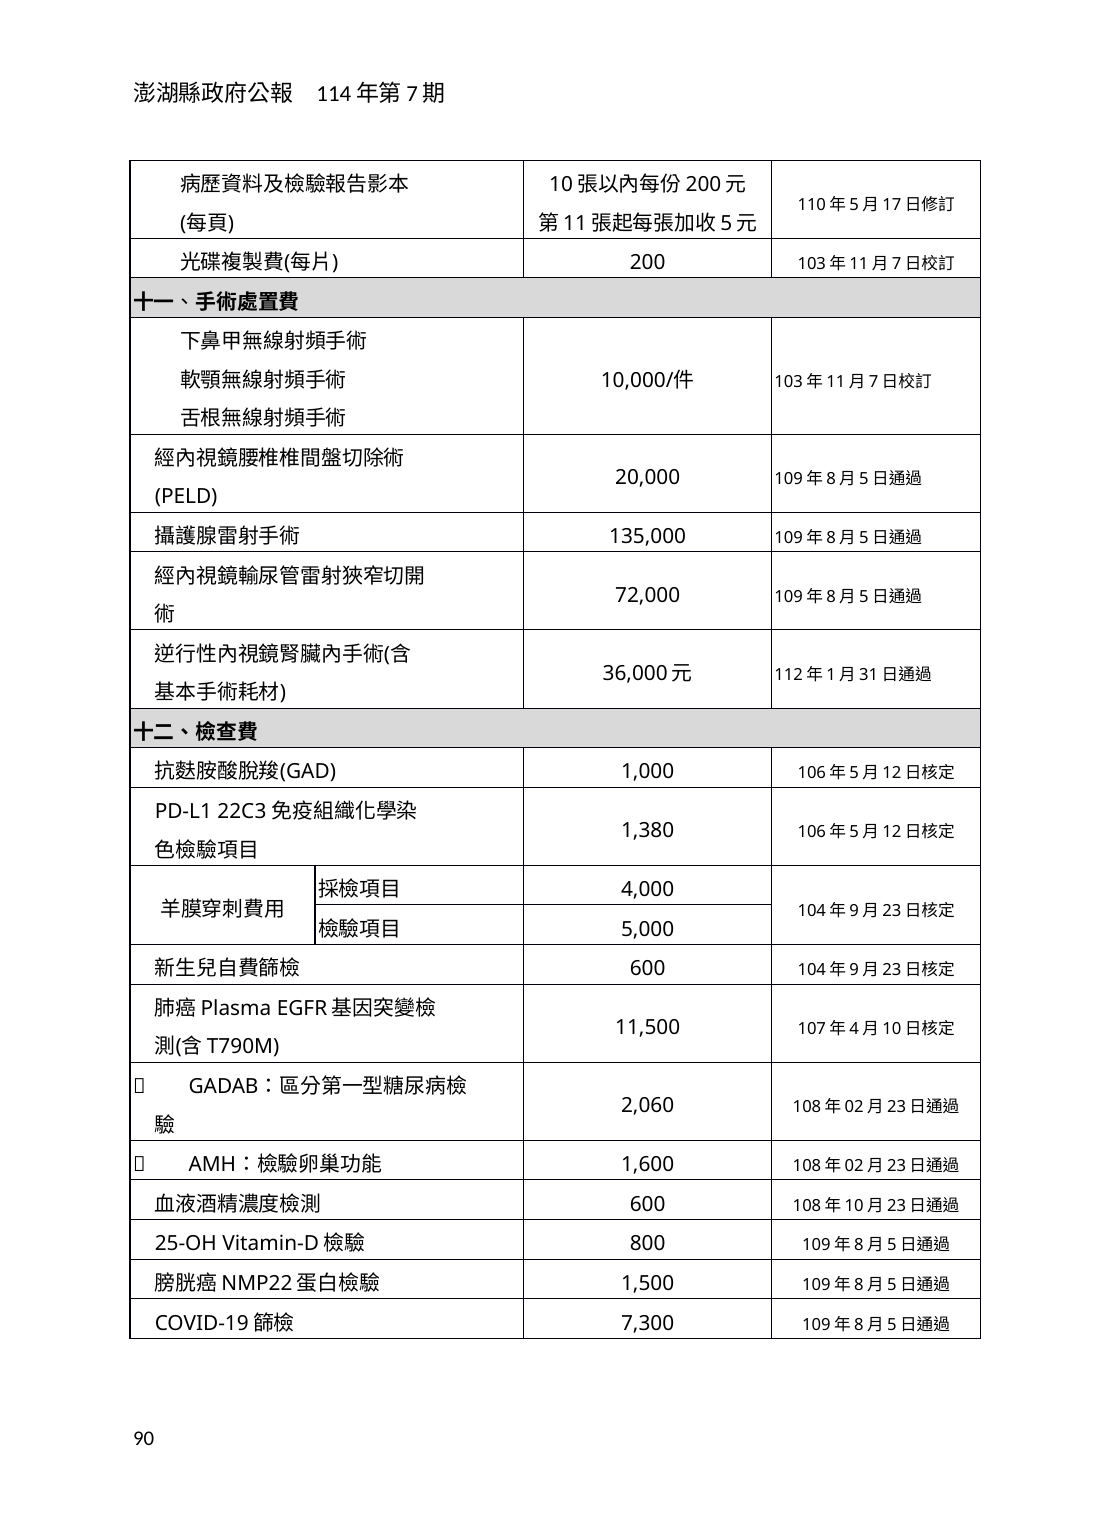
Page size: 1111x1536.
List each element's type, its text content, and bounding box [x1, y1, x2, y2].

table_cell 109年8月5日通過 [772, 1299, 980, 1338]
table_cell 光碟複製費(每片) [131, 239, 523, 277]
table_cell 109年8月5日通過 [772, 1220, 980, 1258]
table_cell 攝護腺雷射手術 [131, 513, 523, 551]
table_cell 逆行性內視鏡腎臟內手術(含 基本手術耗材) [131, 630, 523, 707]
table_cell 檢驗項目 [316, 905, 523, 944]
table_cell 108年10月23日通過 [772, 1180, 980, 1219]
table_cell 109年8月5日通過 [772, 435, 980, 512]
table_cell 羊膜穿刺費用 [131, 866, 314, 944]
table_cell 新生兒自費篩檢 [131, 945, 523, 983]
table_cell 200 [524, 239, 771, 277]
table_cell 2,060 [524, 1063, 771, 1140]
table_cell 112年1月31日通過 [772, 630, 980, 707]
table_cell 採檢項目 [316, 866, 523, 904]
table_cell 1,000 [524, 748, 771, 787]
table_cell 5,000 [524, 905, 771, 944]
table_cell 1,500 [524, 1260, 771, 1298]
table_cell 經內視鏡腰椎椎間盤切除術 (PELD) [131, 435, 523, 512]
table_cell COVID-19篩檢 [131, 1299, 523, 1338]
table_cell 600 [524, 1180, 771, 1219]
table_cell 107年4月10日核定 [772, 985, 980, 1062]
table_cell 7,300 [524, 1299, 771, 1338]
table_cell  GADAB：區分第一型糖尿病檢 驗 [131, 1063, 523, 1140]
table_cell 600 [524, 945, 771, 983]
table_cell 十二、檢查費 [131, 709, 980, 747]
table_cell 十一、手術處置費 [131, 278, 980, 317]
table_cell 20,000 [524, 435, 771, 512]
table_cell 104年9月23日核定 [772, 866, 980, 944]
table_cell 抗麩胺酸脫羧(GAD) [131, 748, 523, 787]
table_cell 109年8月5日通過 [772, 1260, 980, 1298]
table_cell 135,000 [524, 513, 771, 551]
table_cell 36,000元 [524, 630, 771, 707]
table_cell 108年02月23日通過 [772, 1063, 980, 1140]
table_cell 4,000 [524, 866, 771, 904]
table_cell 109年8月5日通過 [772, 513, 980, 551]
table_cell 103年11月7日校訂 [772, 239, 980, 277]
table_cell 72,000 [524, 552, 771, 629]
table_cell 10張以內每份200元 第11張起每張加收5元 [524, 161, 771, 238]
table_cell 病歷資料及檢驗報告影本 (每頁) [131, 161, 523, 238]
table_cell 106年5月12日核定 [772, 748, 980, 787]
table_cell PD-L1 22C3 免疫組織化學染 色檢驗項目 [131, 788, 523, 865]
table_cell 1,600 [524, 1141, 771, 1179]
table_cell 109年8月5日通過 [772, 552, 980, 629]
table_cell 肺癌Plasma EGFR基因突變檢 測(含T790M) [131, 985, 523, 1062]
table_cell 108年02月23日通過 [772, 1141, 980, 1179]
table_cell 血液酒精濃度檢測 [131, 1180, 523, 1219]
table_cell 膀胱癌NMP22蛋白檢驗 [131, 1260, 523, 1298]
table_cell 106年5月12日核定 [772, 788, 980, 865]
table_cell 800 [524, 1220, 771, 1258]
table_cell  AMH：檢驗卵巢功能 [131, 1141, 523, 1179]
table_cell 25-OH Vitamin-D檢驗 [131, 1220, 523, 1258]
table_cell 104年9月23日核定 [772, 945, 980, 983]
table_cell 1,380 [524, 788, 771, 865]
table_cell 10,000/件 [524, 318, 771, 433]
table_cell 下鼻甲無線射頻手術 軟顎無線射頻手術 舌根無線射頻手術 [131, 318, 523, 433]
table_cell 103年11月7日校訂 [772, 318, 980, 433]
table_cell 11,500 [524, 985, 771, 1062]
table_cell 經內視鏡輸尿管雷射狹窄切開 術 [131, 552, 523, 629]
table_cell 110年5月17日修訂 [772, 161, 980, 238]
